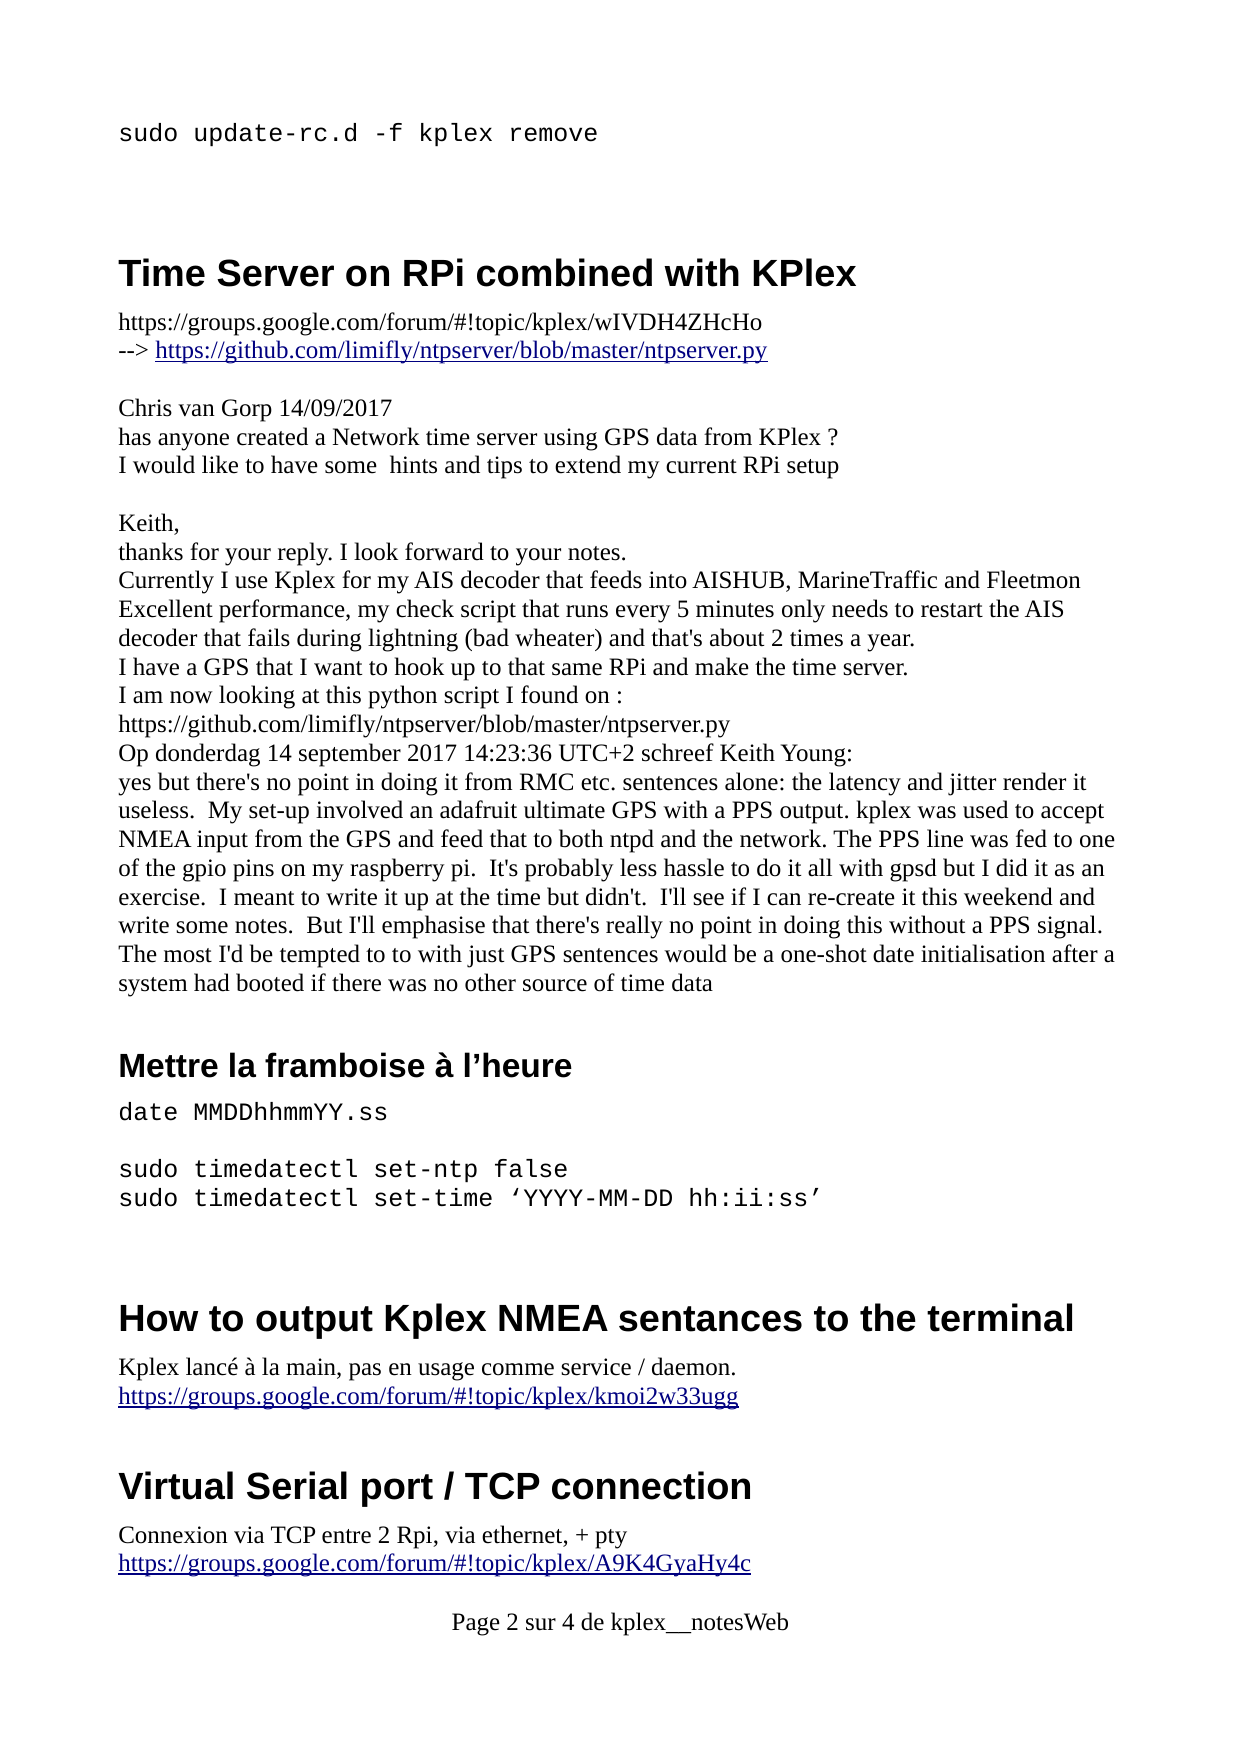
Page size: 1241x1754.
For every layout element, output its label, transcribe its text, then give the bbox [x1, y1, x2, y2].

text Op donderdag 14 september 2017 14:23:36 UTC+2 schreef Keith Young: [118, 738, 1122, 767]
text has anyone created a Network time server using GPS data from KPlex ? [118, 422, 1122, 451]
subtitle Virtual Serial port / TCP connection [118, 1464, 1122, 1507]
text https://groups.google.com/forum/#!topic/kplex/A9K4GyaHy4c [118, 1548, 1122, 1577]
text I have a GPS that I want to hook up to that same RPi and make the time server. [118, 652, 1122, 681]
text Connexion via TCP entre 2 Rpi, via ethernet, + pty [118, 1520, 1122, 1548]
text Excellent performance, my check script that runs every 5 minutes only needs to restart the AIS decoder that fails during lightning (bad wheater) and that's about 2 times a year. [118, 594, 1122, 652]
text sudo timedatectl set-ntp false [118, 1157, 1122, 1185]
text Kplex lancé à la main, pas en usage comme service / daemon. [118, 1352, 1122, 1381]
text https://groups.google.com/forum/#!topic/kplex/wIVDH4ZHcHo [118, 307, 1122, 336]
subtitle Time Server on RPi combined with KPlex [118, 251, 1122, 294]
text date MMDDhhmmYY.ss [118, 1097, 1122, 1128]
text thanks for your reply. I look forward to your notes. [118, 537, 1122, 566]
text Chris van Gorp 14/09/2017 [118, 393, 1122, 422]
text https://groups.google.com/forum/#!topic/kplex/kmoi2w33ugg [118, 1381, 1122, 1410]
text --> https://github.com/limifly/ntpserver/blob/master/ntpserver.py [118, 336, 1122, 364]
text yes but there's no point in doing it from RMC etc. sentences alone: the latency and jitter render it useless. My set-up involved an adafruit ultimate GPS with a PPS output. kplex was used to accept NMEA input from the GPS and feed that to both ntpd and the network. The PPS line was fed to one of the gpio pins on my raspberry pi. It's probably less hassle to do it all with gpsd but I did it as an exercise. I meant to write it up at the time but didn't. I'll see if I can re-create it this weekend and write some notes. But I'll emphasise that there's really no point in doing this without a PPS signal. The most I'd be tempted to to with just GPS sentences would be a one-shot date initialisation after a system had booted if there was no other source of time data [118, 767, 1122, 997]
text Currently I use Kplex for my AIS decoder that feeds into AISHUB, MarineTraffic and Fleetmon [118, 566, 1122, 594]
subtitle Mettre la framboise à l’heure [118, 1046, 1122, 1085]
text Keith, [118, 508, 1122, 537]
text sudo update-rc.d -f kplex remove [118, 118, 1122, 149]
text I am now looking at this python script I found on : https://github.com/limifly/ntpserver/blob/master/ntpserver.py [118, 681, 1122, 738]
subtitle How to output Kplex NMEA sentances to the terminal [118, 1296, 1122, 1340]
text sudo timedatectl set-time ‘YYYY-MM-DD hh:ii:ss’ [118, 1185, 1122, 1214]
text I would like to have some hints and tips to extend my current RPi setup [118, 451, 1122, 479]
